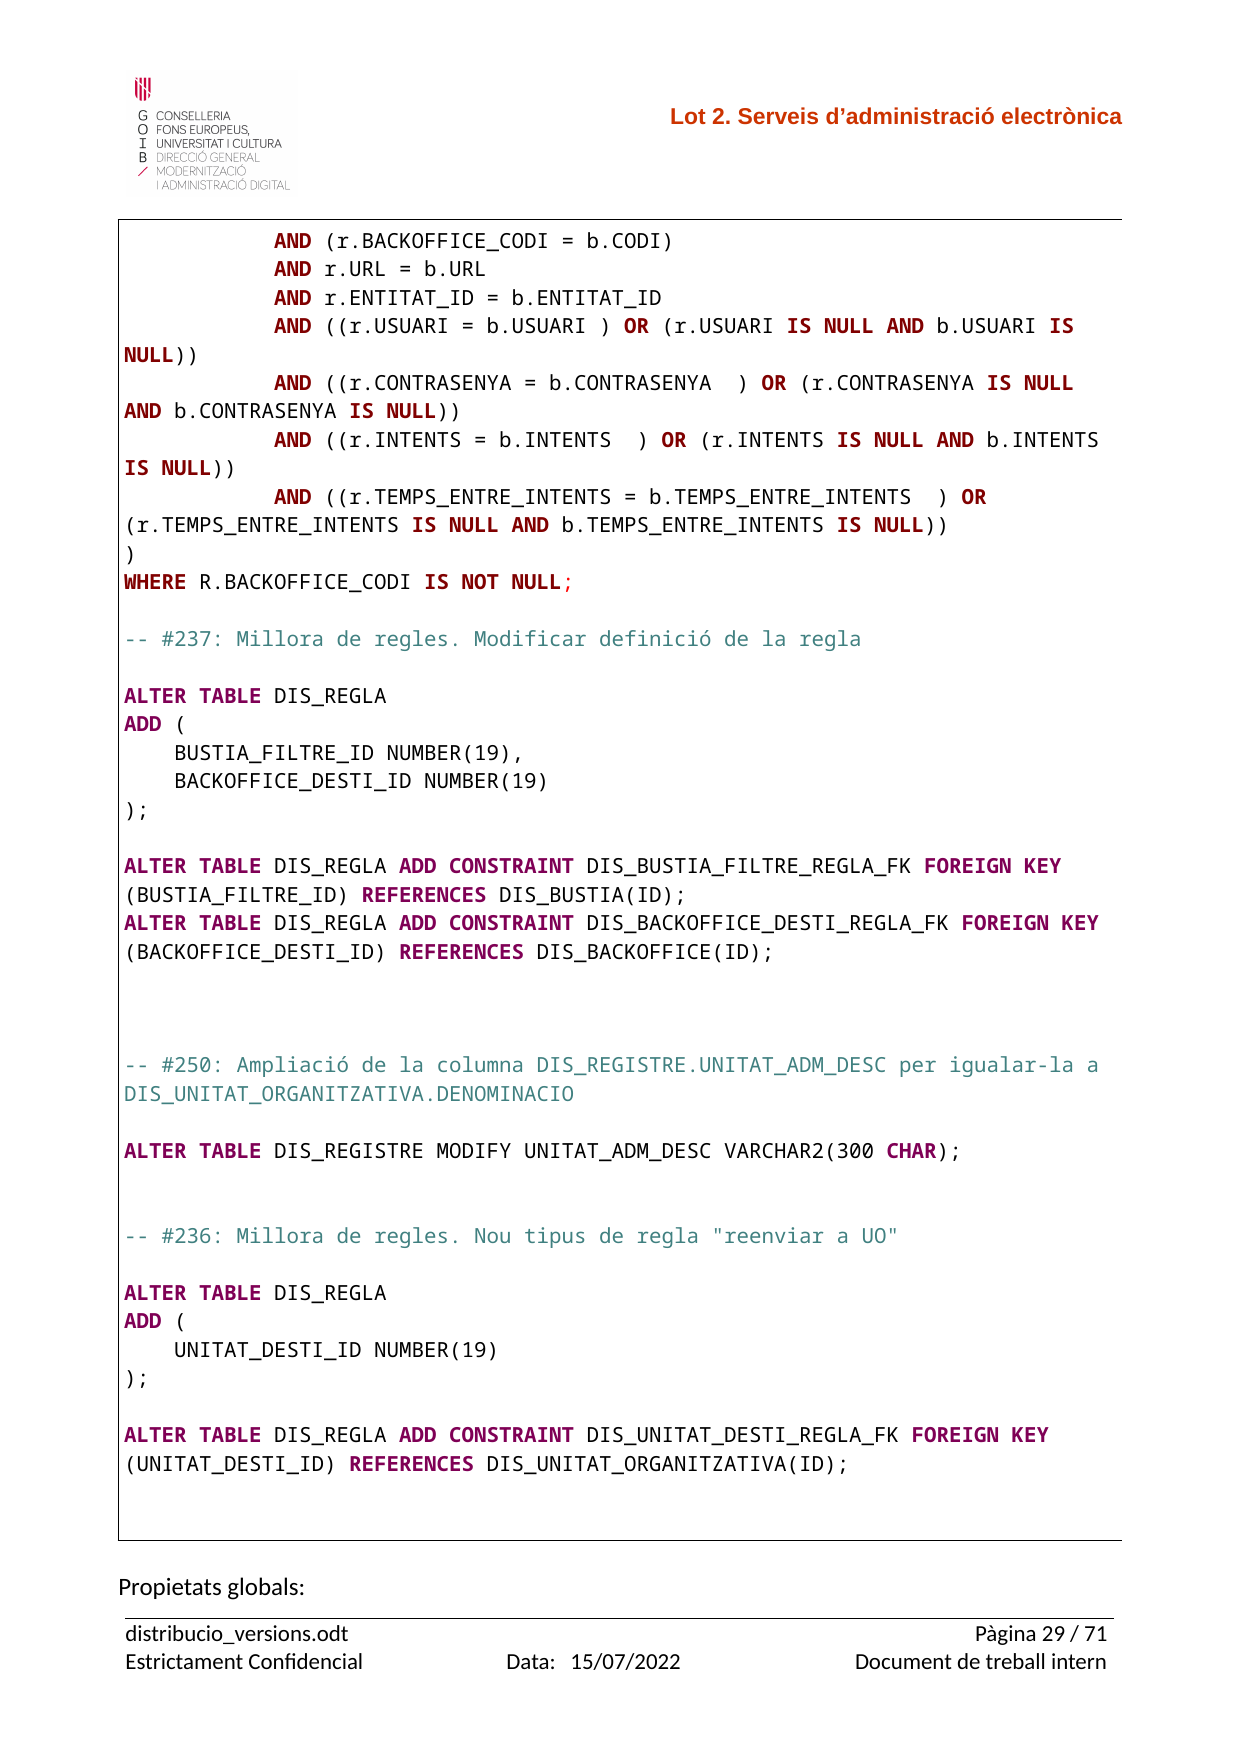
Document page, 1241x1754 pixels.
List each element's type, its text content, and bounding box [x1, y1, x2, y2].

table_header AND (r.BACKOFFICE_CODI = b.CODI) AND r.URL = b.URL AND r.ENTITAT_ID = b.ENTITAT_ID AND ((r.USUARI = b.USUARI ) OR (r.USUARI IS NULL AND b.USUARI IS NULL)) AND ((r.CONTRASENYA = b.CONTRASENYA ) OR (r.CONTRASENYA IS NULL AND b.CONTRASENYA IS NULL)) AND ((r.INTENTS = b.INTENTS ) OR (r.INTENTS IS NULL AND b.INTENTS IS NULL)) AND ((r.TEMPS_ENTRE_INTENTS = b.TEMPS_ENTRE_INTENTS ) OR (r.TEMPS_ENTRE_INTENTS IS NULL AND b.TEMPS_ENTRE_INTENTS IS NULL)) ) WHERE R.BACKOFFICE_CODI IS NOT NULL; -- #237: Millora de regles. Modificar definició de la regla ALTER TABLE DIS_REGLA ADD ( BUSTIA_FILTRE_ID NUMBER(19), BACKOFFICE_DESTI_ID NUMBER(19) ); ALTER TABLE DIS_REGLA ADD CONSTRAINT DIS_BUSTIA_FILTRE_REGLA_FK FOREIGN KEY (BUSTIA_FILTRE_ID) REFERENCES DIS_BUSTIA(ID); ALTER TABLE DIS_REGLA ADD CONSTRAINT DIS_BACKOFFICE_DESTI_REGLA_FK FOREIGN KEY (BACKOFFICE_DESTI_ID) REFERENCES DIS_BACKOFFICE(ID); -- #250: Ampliació de la columna DIS_REGISTRE.UNITAT_ADM_DESC per igualar-la a DIS_UNITAT_ORGANITZATIVA.DENOMINACIO ALTER TABLE DIS_REGISTRE MODIFY UNITAT_ADM_DESC VARCHAR2(300 CHAR); -- #236: Millora de regles. Nou tipus de regla "reenviar a UO" ALTER TABLE DIS_REGLA ADD ( UNITAT_DESTI_ID NUMBER(19) ); ALTER TABLE DIS_REGLA ADD CONSTRAINT DIS_UNITAT_DESTI_REGLA_FK FOREIGN KEY (UNITAT_DESTI_ID) REFERENCES DIS_UNITAT_ORGANITZATIVA(ID); [119, 220, 1122, 1540]
picture [126, 70, 299, 197]
text Propietats globals: [118, 1571, 1122, 1602]
